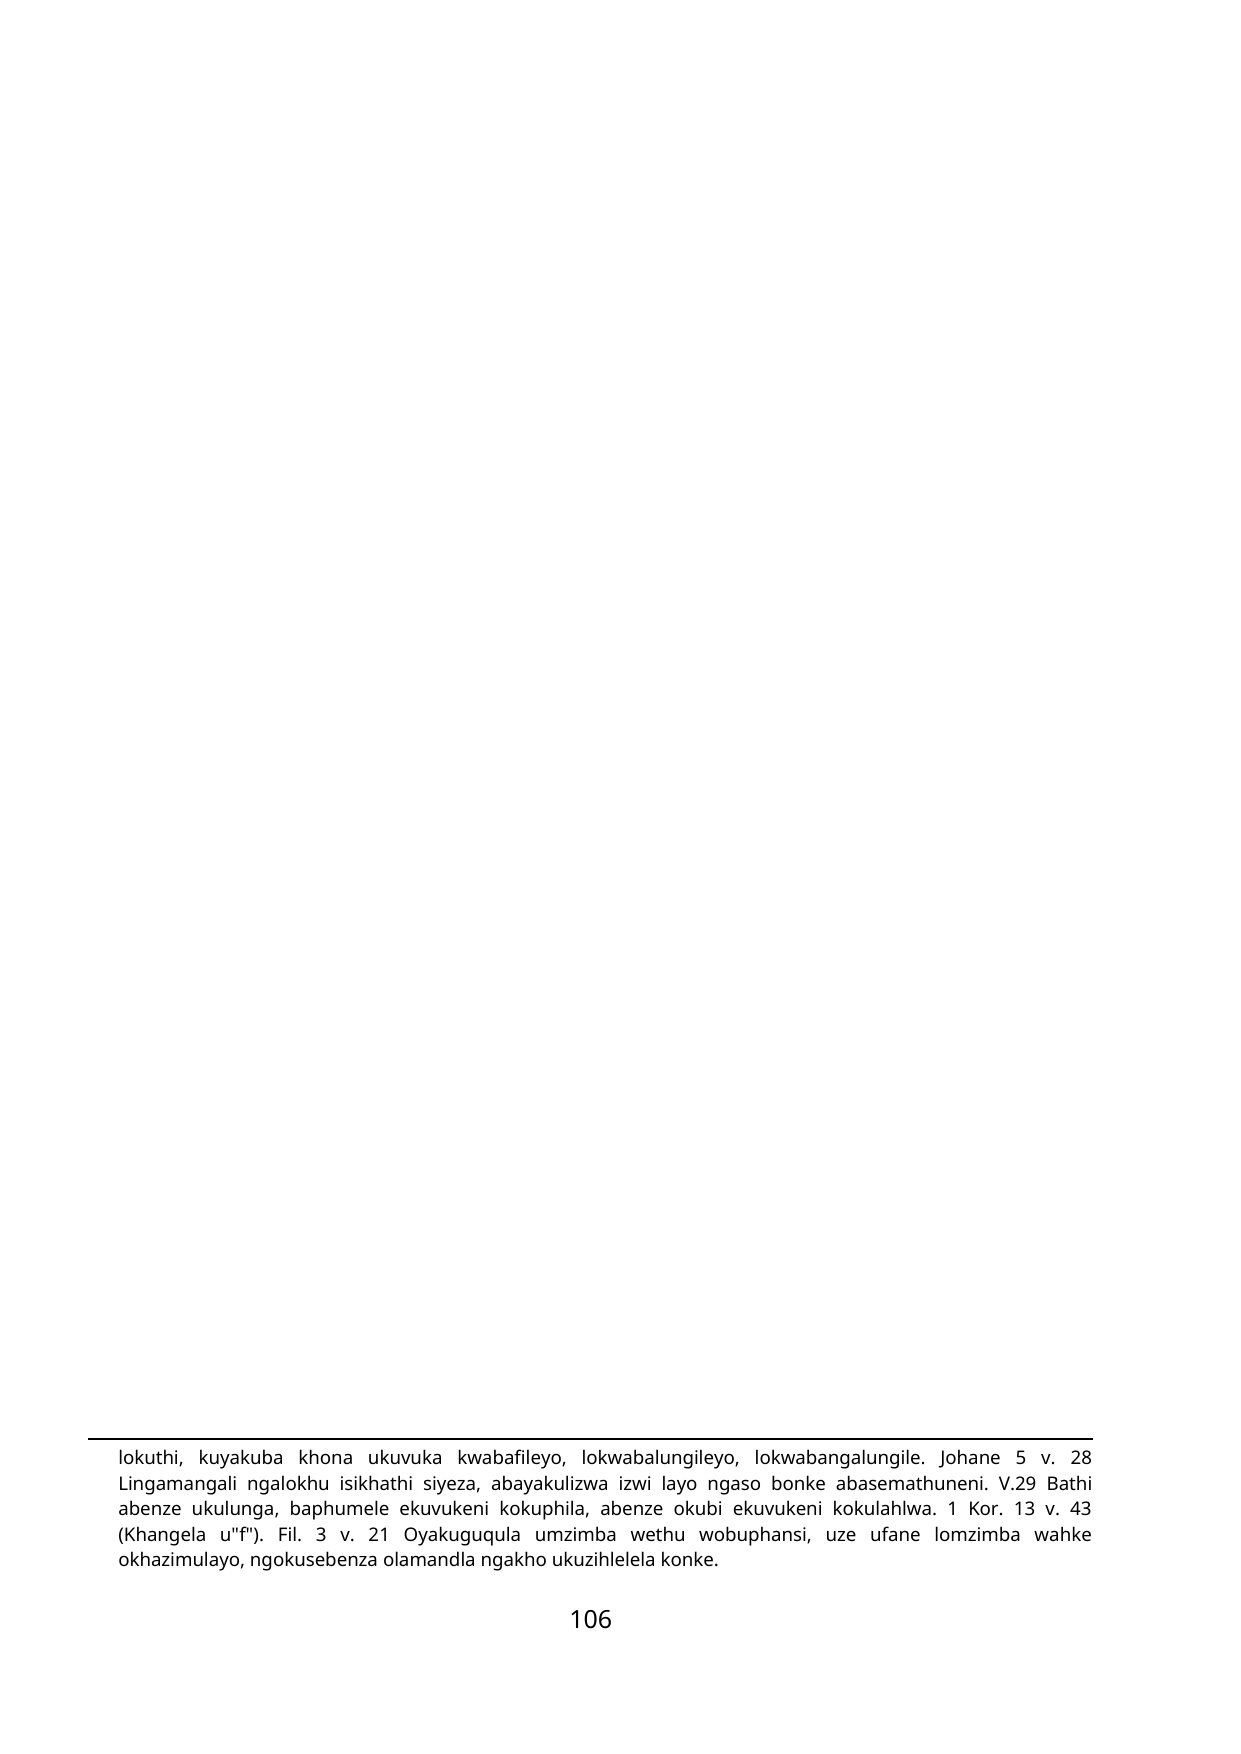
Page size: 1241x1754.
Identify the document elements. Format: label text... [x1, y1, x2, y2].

list lokuthi, kuyakuba khona ukuvuka kwabafileyo, lokwabalungileyo, lokwabangalungile. Johane 5 v. 28 Lingamangali ngalokhu isikhathi siyeza, abayakulizwa izwi layo ngaso bonke abasemathuneni. V.29 Bathi abenze ukulunga, baphumele ekuvukeni kokuphila, abenze okubi ekuvukeni kokulahlwa. 1 Kor. 13 v. 43 (Khangela u"f"). Fil. 3 v. 21 Oyakuguqula umzimba wethu wobuphansi, uze ufane lomzimba wahke okhazimulayo, ngokusebenza olamandla ngakho ukuzihlelela konke. [88, 1445, 1092, 1572]
